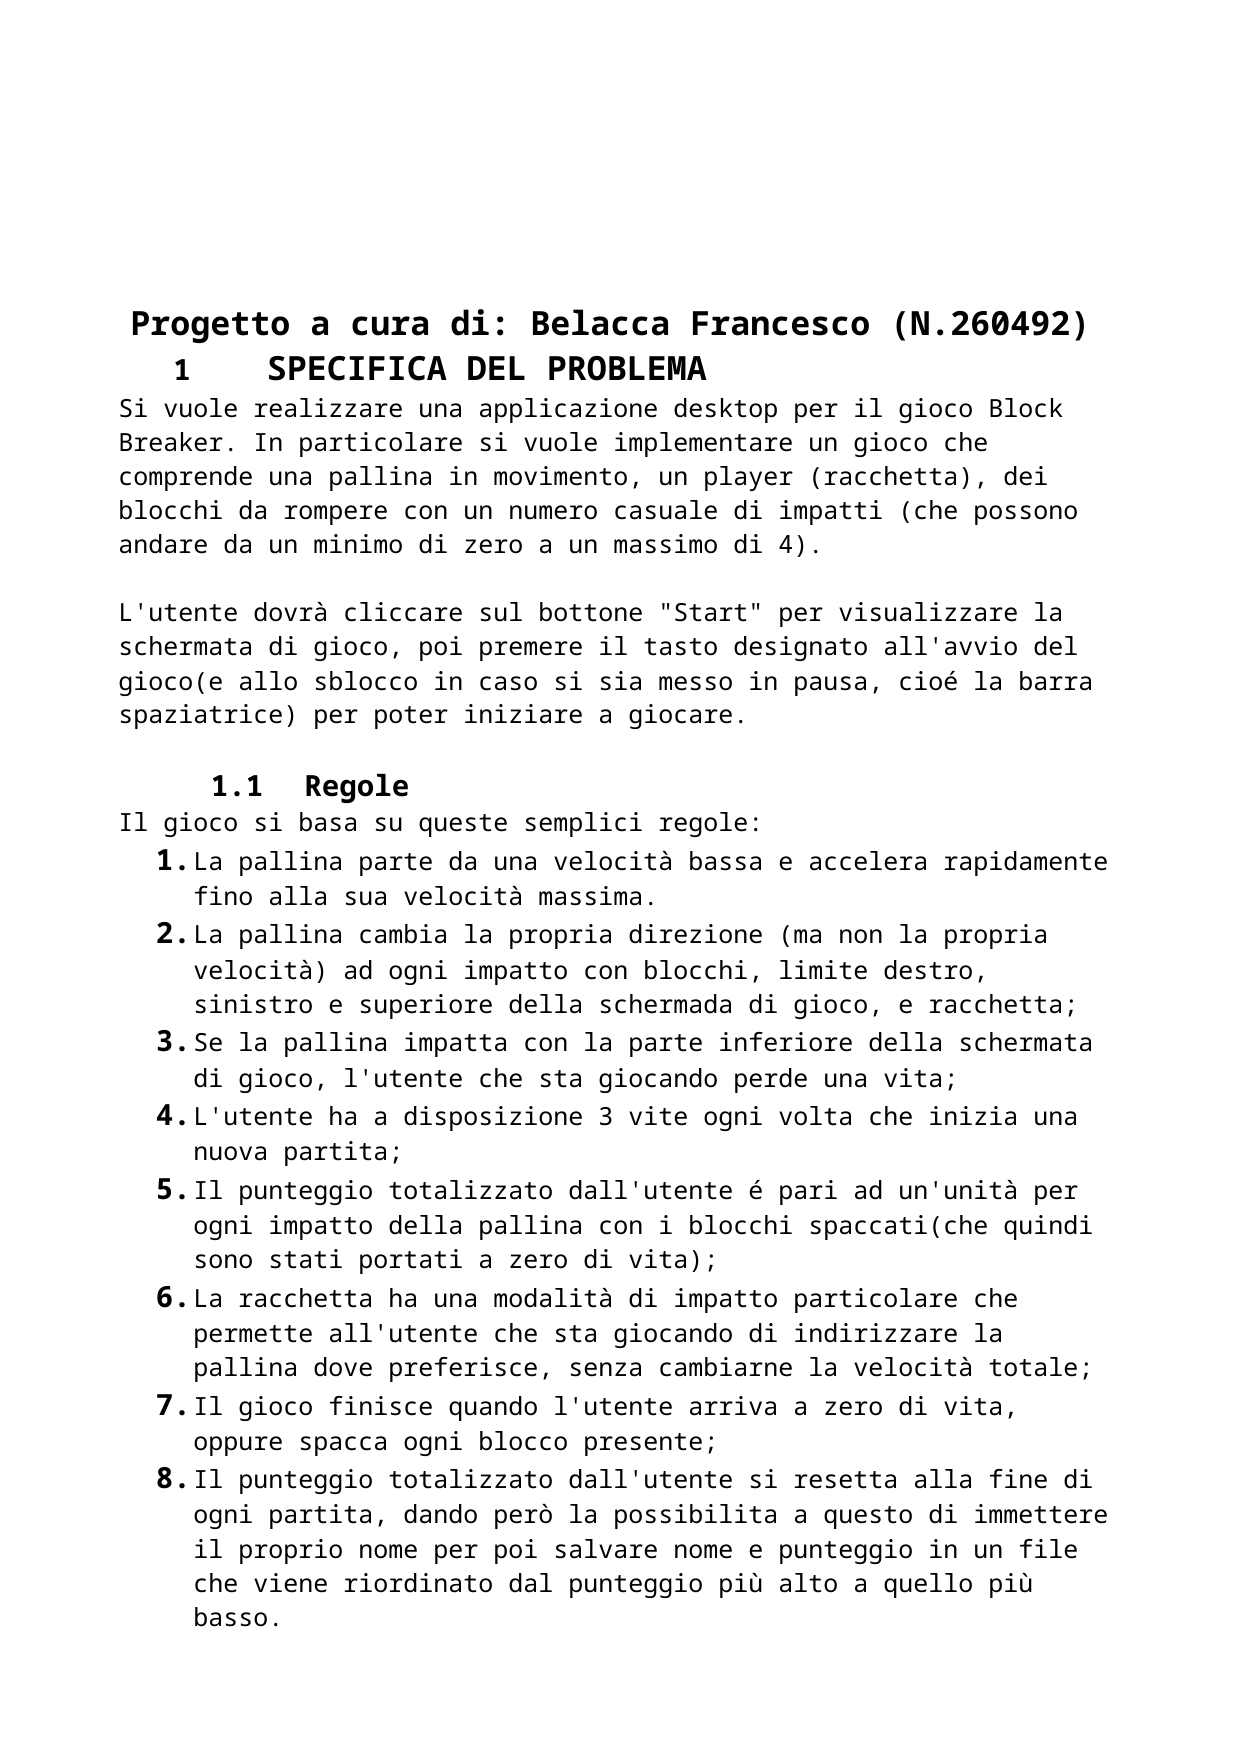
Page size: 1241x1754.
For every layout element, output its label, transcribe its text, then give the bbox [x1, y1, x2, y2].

list Il punteggio totalizzato dall'utente é pari ad un'unità per ogni impatto della pallina con i blocchi spaccati(che quindi sono stati portati a zero di vita); [156, 1168, 1122, 1276]
text Il gioco si basa su queste semplici regole: [118, 805, 1122, 839]
text Progetto a cura di: Belacca Francesco (N.260492) [118, 300, 1122, 345]
list Il punteggio totalizzato dall'utente si resetta alla fine di ogni partita, dando però la possibilita a questo di immettere il proprio nome per poi salvare nome e punteggio in un file che viene riordinato dal punteggio più alto a quello più basso. [156, 1457, 1122, 1633]
list Se la pallina impatta con la parte inferiore della schermata di gioco, l'utente che sta giocando perde una vita; [156, 1021, 1122, 1094]
list L'utente ha a disposizione 3 vite ogni volta che inizia una nuova partita; [156, 1094, 1122, 1168]
list SPECIFICA DEL PROBLEMA [156, 345, 1122, 391]
list Il gioco finisce quando l'utente arriva a zero di vita, oppure spacca ogni blocco presente; [156, 1384, 1122, 1457]
list La pallina cambia la propria direzione (ma non la propria velocità) ad ogni impatto con blocchi, limite destro, sinistro e superiore della schermada di gioco, e racchetta; [156, 913, 1122, 1021]
list Regole [193, 765, 1122, 805]
text Si vuole realizzare una applicazione desktop per il gioco Block Breaker. In particolare si vuole implementare un gioco che comprende una pallina in movimento, un player (racchetta), dei blocchi da rompere con un numero casuale di impatti (che possono andare da un minimo di zero a un massimo di 4). L'utente dovrà cliccare sul bottone "Start" per visualizzare la schermata di gioco, poi premere il tasto designato all'avvio del gioco(e allo sblocco in caso si sia messo in pausa, cioé la barra spaziatrice) per poter iniziare a giocare. [118, 391, 1122, 731]
list La racchetta ha una modalità di impatto particolare che permette all'utente che sta giocando di indirizzare la pallina dove preferisce, senza cambiarne la velocità totale; [156, 1276, 1122, 1384]
list La pallina parte da una velocità bassa e accelera rapidamente fino alla sua velocità massima. [156, 839, 1122, 913]
